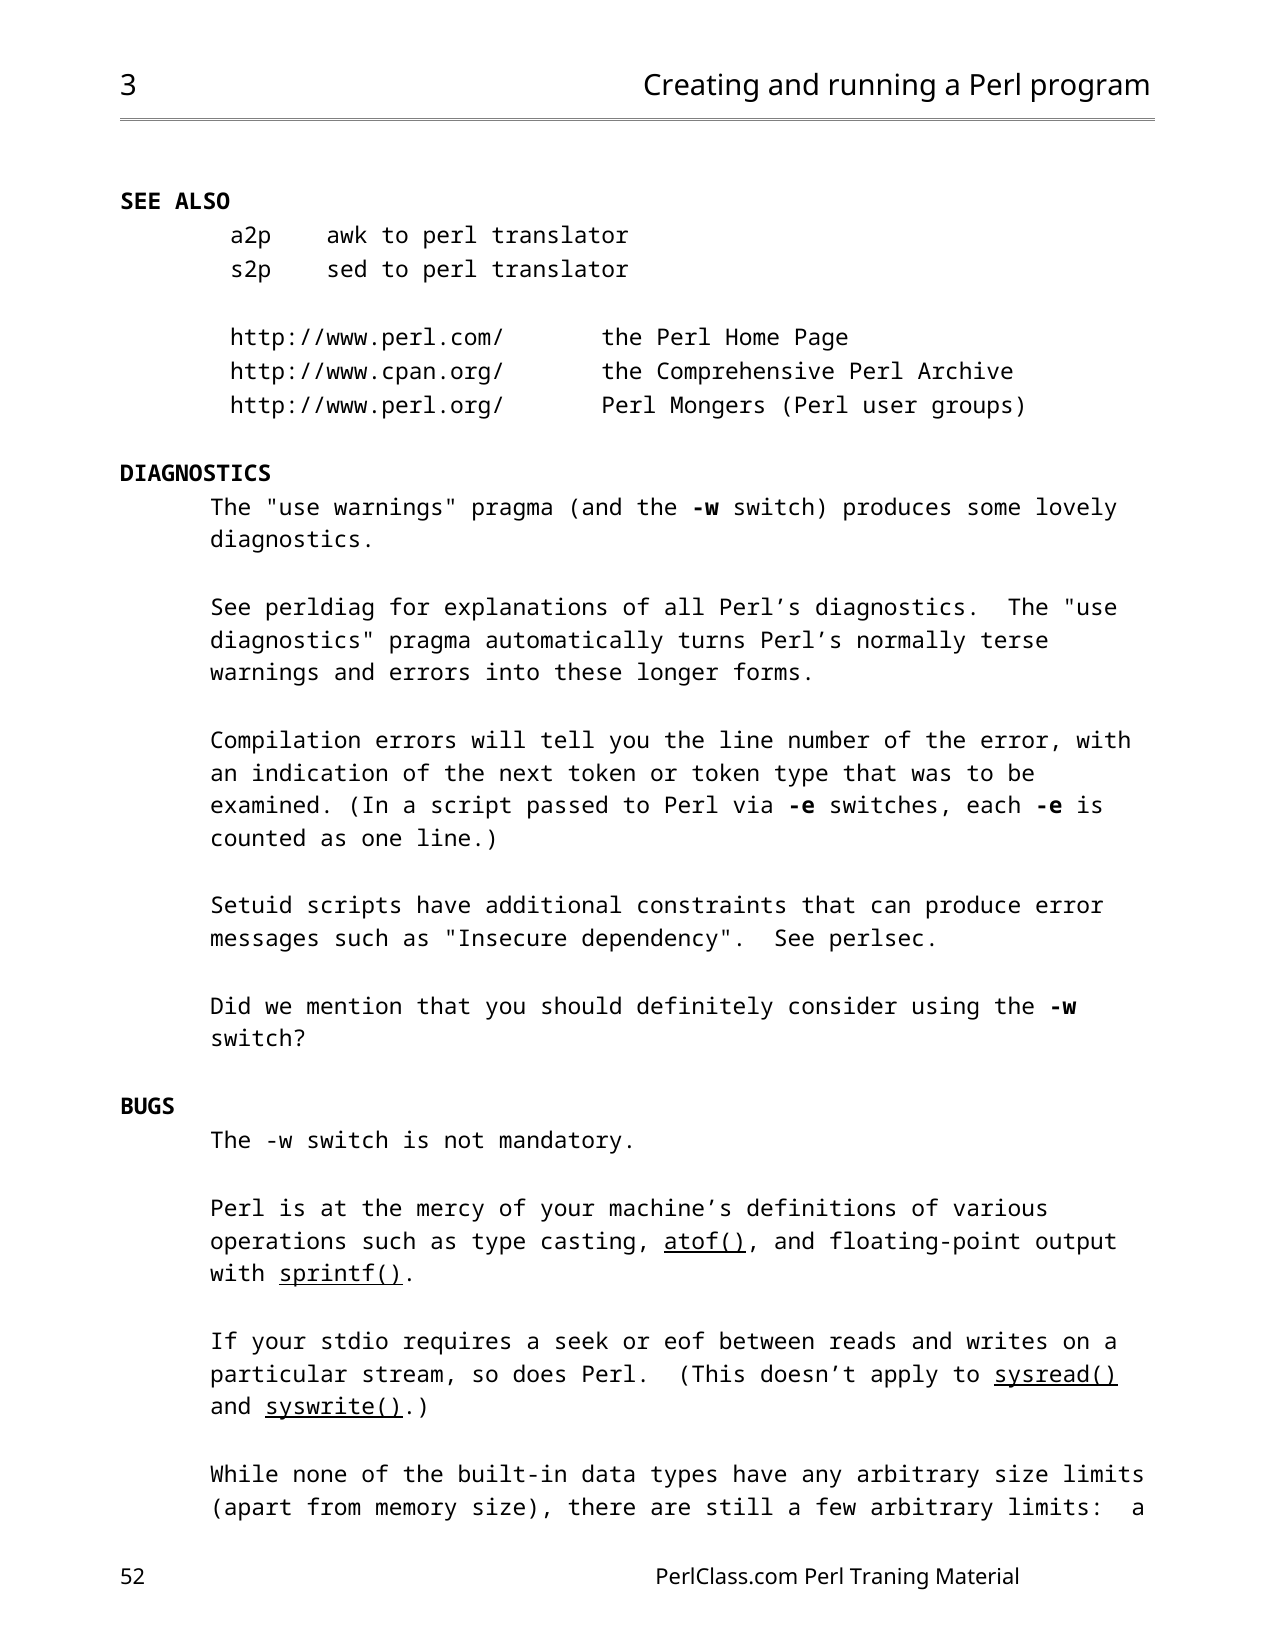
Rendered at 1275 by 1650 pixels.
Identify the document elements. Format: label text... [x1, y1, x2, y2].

text Perl is at the mercy of your machine’s definitions of various operations such as type casting, atof(), and floating-point output with sprintf(). [210, 1191, 1155, 1288]
text Setuid scripts have additional constraints that can produce error messages such as "Insecure dependency". See perlsec. [210, 888, 1155, 953]
text BUGS [120, 1089, 1155, 1122]
text Compilation errors will tell you the line number of the error, with an indication of the next token or token type that was to be examined. (In a script passed to Perl via -e switches, each -e is counted as one line.) [210, 723, 1155, 853]
text The -w switch is not mandatory. [210, 1123, 1155, 1156]
text Did we mention that you should definitely consider using the -w switch? [210, 989, 1155, 1054]
text http://www.perl.org/ Perl Mongers (Perl user groups) [120, 388, 1155, 420]
text The "use warnings" pragma (and the -w switch) produces some lovely diagnostics. [210, 489, 1155, 554]
text If your stdio requires a seek or eof between reads and writes on a particular stream, so does Perl. (This doesn’t apply to sysread() and syswrite().) [210, 1324, 1155, 1421]
text a2p awk to perl translator [120, 218, 1155, 250]
text DIAGNOSTICS [120, 456, 1155, 488]
text SEE ALSO [120, 184, 1155, 216]
text http://www.perl.com/ the Perl Home Page [120, 320, 1155, 352]
text While none of the built-in data types have any arbitrary size limits (apart from memory size), there are still a few arbitrary limits: a [210, 1457, 1155, 1522]
text See perldiag for explanations of all Perl’s diagnostics. The "use diagnostics" pragma automatically turns Perl’s normally terse warnings and errors into these longer forms. [210, 590, 1155, 687]
text s2p sed to perl translator [120, 252, 1155, 284]
text http://www.cpan.org/ the Comprehensive Perl Archive [120, 354, 1155, 386]
